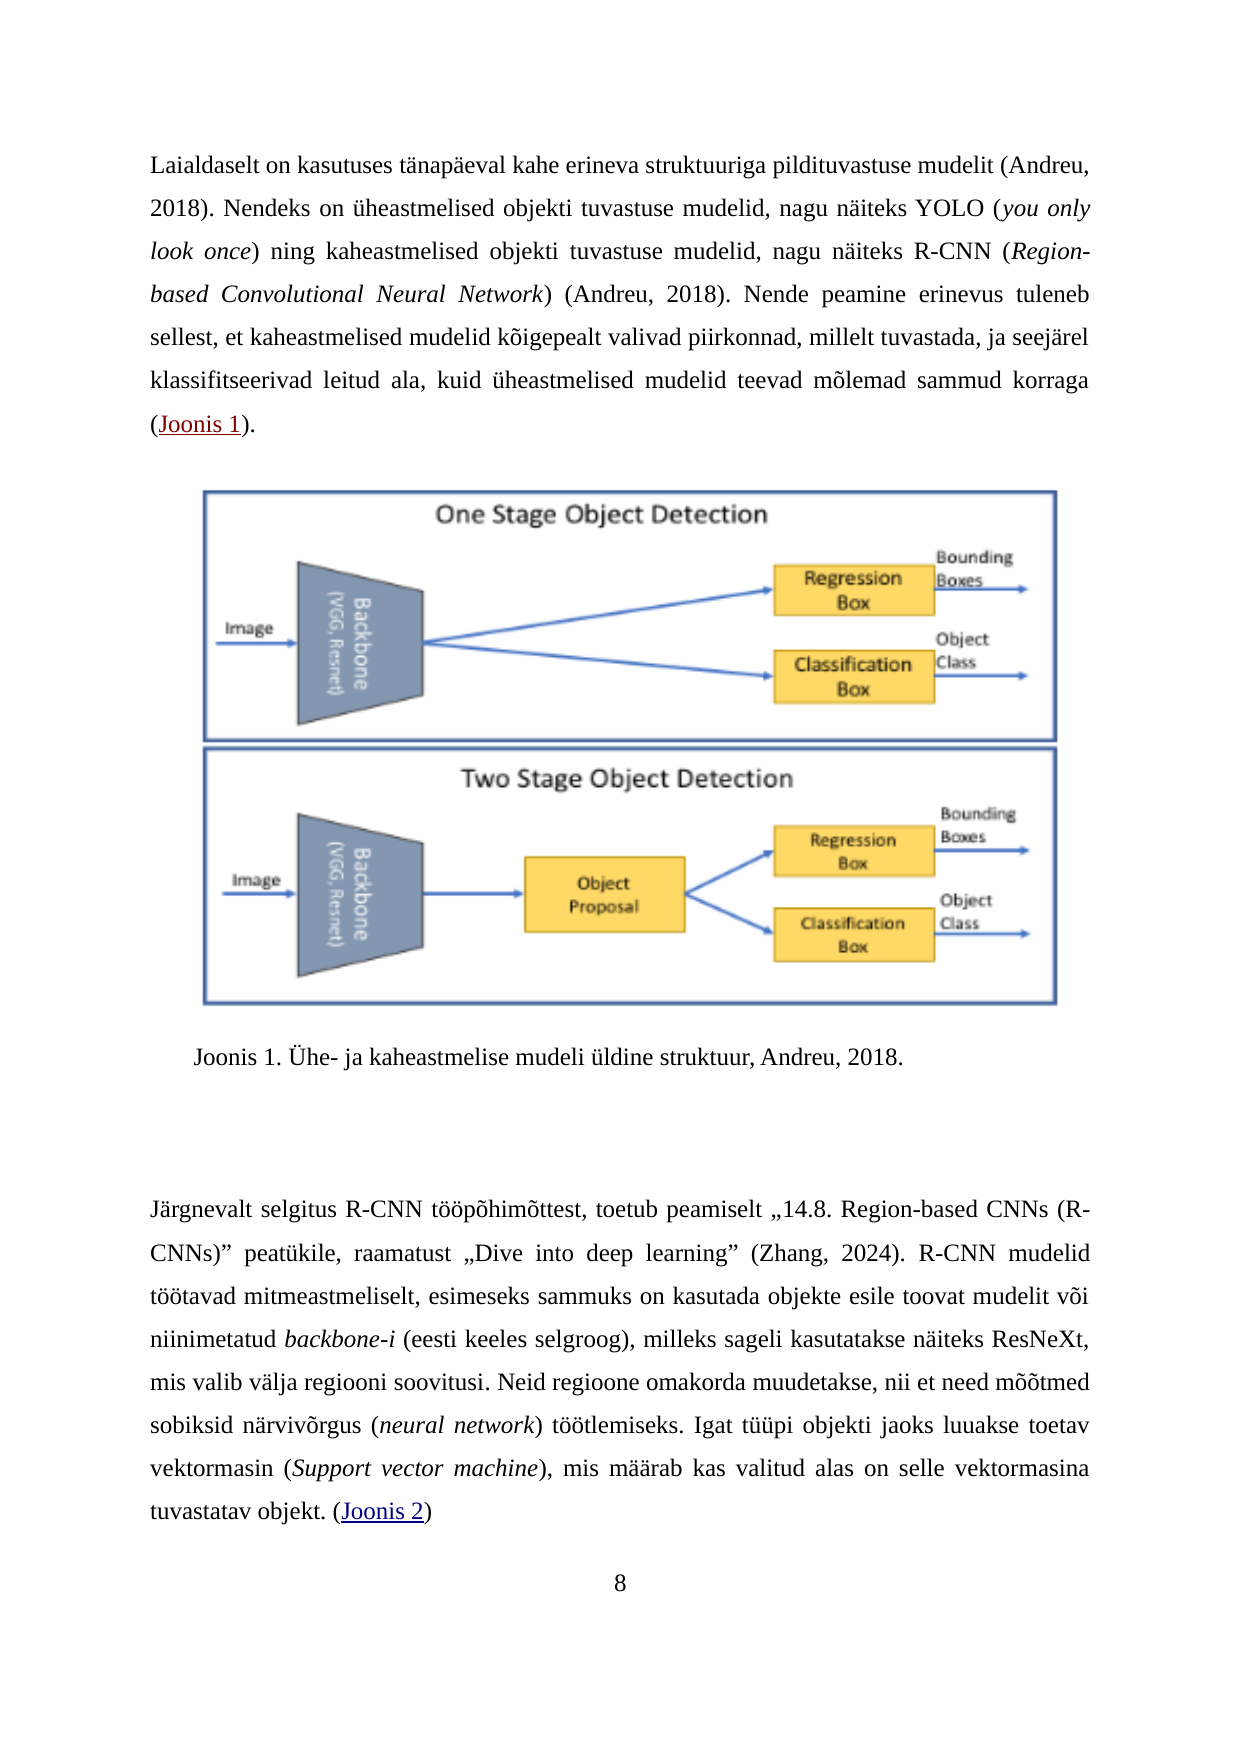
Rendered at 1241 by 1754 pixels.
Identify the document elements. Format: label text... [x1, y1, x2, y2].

text Laialdaselt on kasutuses tänapäeval kahe erineva struktuuriga pildituvastuse mudelit (Andreu, 2018). Nendeks on üheastmelised objekti tuvastuse mudelid, nagu näiteks YOLO (you only look once) ning kaheastmelised objekti tuvastuse mudelid, nagu näiteks R-CNN (Region-based Convolutional Neural Network) (Andreu, 2018). Nende peamine erinevus tuleneb sellest, et kaheastmelised mudelid kõigepealt valivad piirkonnad, millelt tuvastada, ja seejärel klassifitseerivad leitud ala, kuid üheastmelised mudelid teevad mõlemad sammud korraga (Joonis 1). [150, 150, 1090, 437]
picture [193, 479, 1062, 1018]
text Joonis 1. Ühe- ja kaheastmelise mudeli üldine struktuur, Andreu, 2018. [193, 1042, 1107, 1071]
text Järgnevalt selgitus R-CNN tööpõhimõttest, toetub peamiselt „14.8. Region-based CNNs (R-CNNs)” peatükile, raamatust „Dive into deep learning” (Zhang, 2024). R-CNN mudelid töötavad mitmeastmeliselt, esimeseks sammuks on kasutada objekte esile toovat mudelit või niinimetatud backbone-i (eesti keeles selgroog), milleks sageli kasutatakse näiteks ResNeXt, mis valib välja regiooni soovitusi. Neid regioone omakorda muudetakse, nii et need mõõtmed sobiksid närvivõrgus (neural network) töötlemiseks. Igat tüüpi objekti jaoks luuakse toetav vektormasin (Support vector machine), mis määrab kas valitud alas on selle vektormasina tuvastatav objekt. (Joonis 2) [150, 1194, 1090, 1525]
